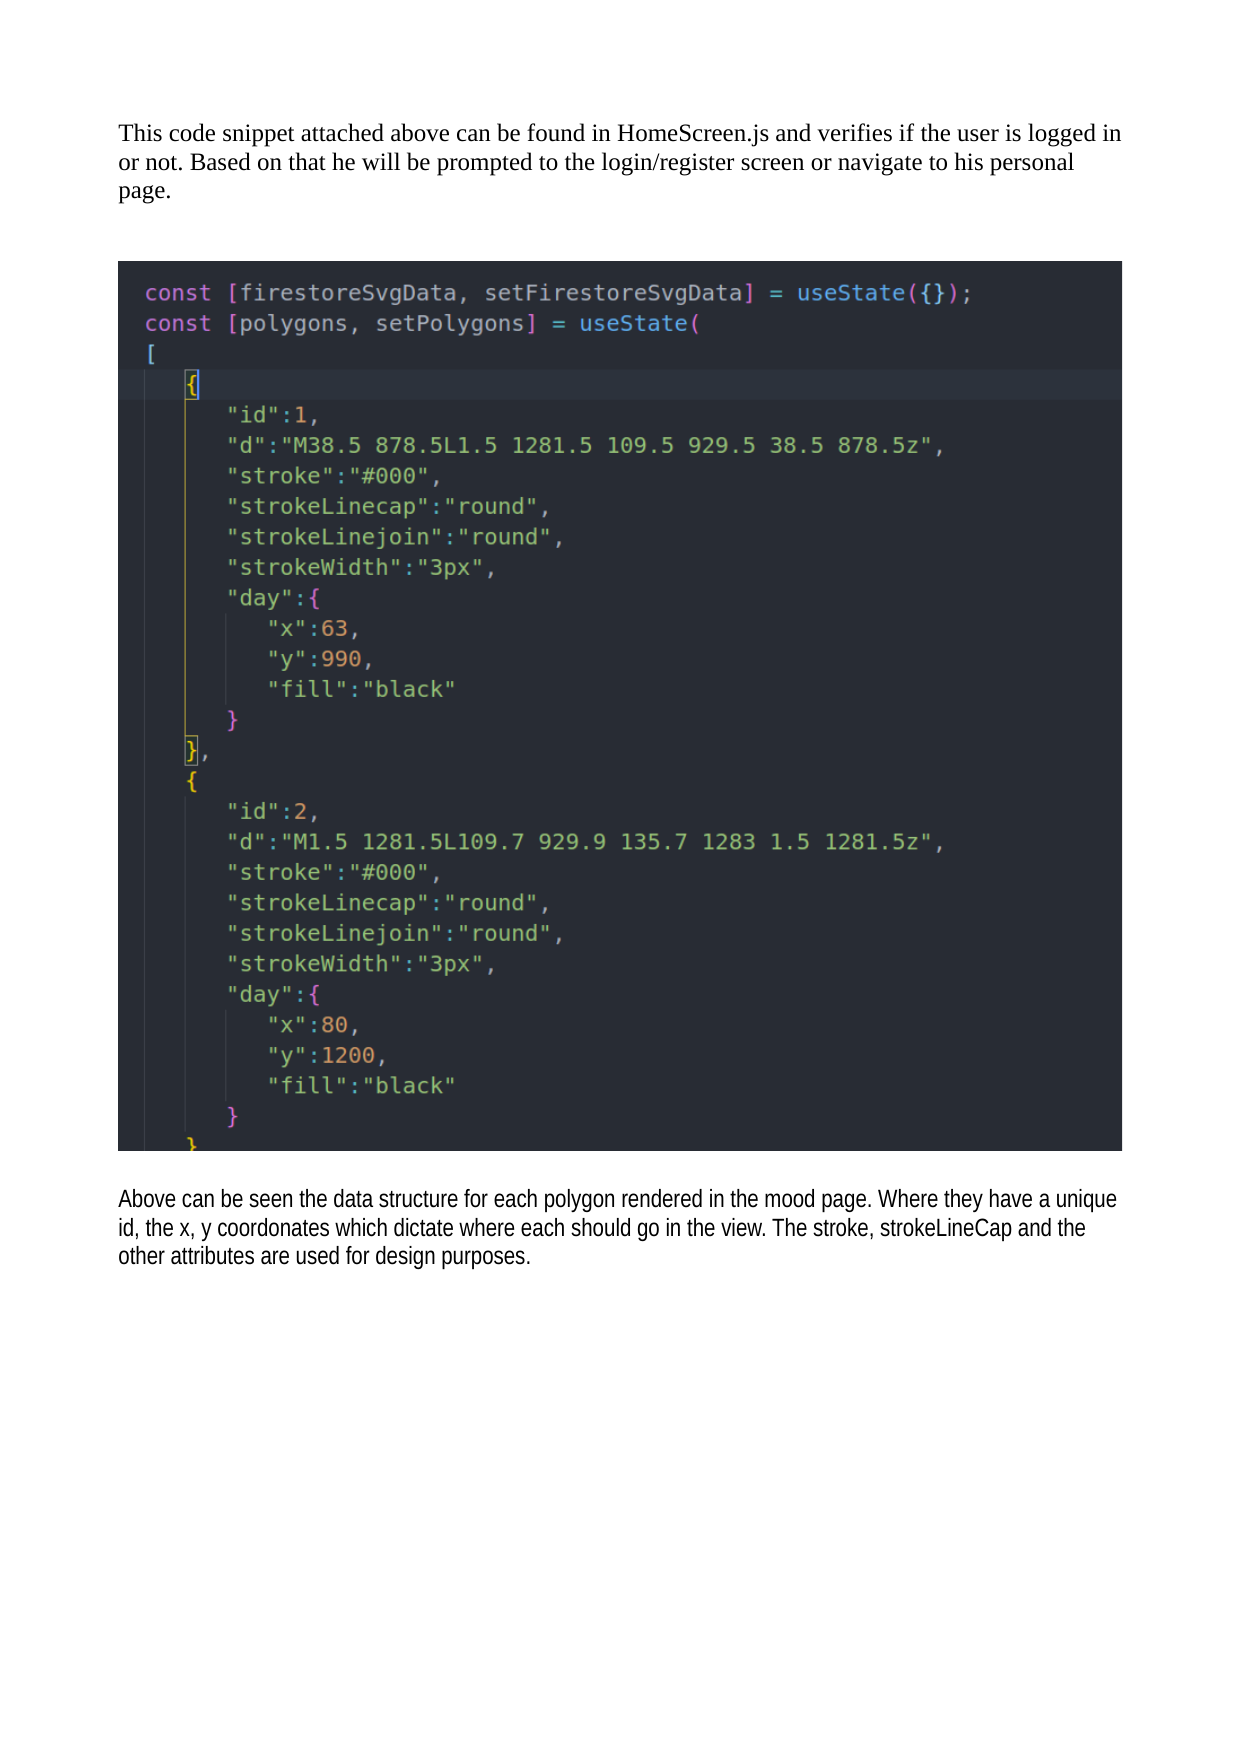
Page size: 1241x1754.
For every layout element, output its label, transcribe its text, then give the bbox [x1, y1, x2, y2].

picture [118, 261, 1123, 1151]
text Above can be seen the data structure for each polygon rendered in the mood page. Where they have a unique id, the x, y coordonates which dictate where each should go in the view. The stroke, strokeLineCap and the other attributes are used for design purposes. [118, 1184, 1122, 1270]
text This code snippet attached above can be found in HomeScreen.js and verifies if the user is logged in or not. Based on that he will be prompted to the login/register screen or navigate to his personal page. [118, 118, 1122, 204]
